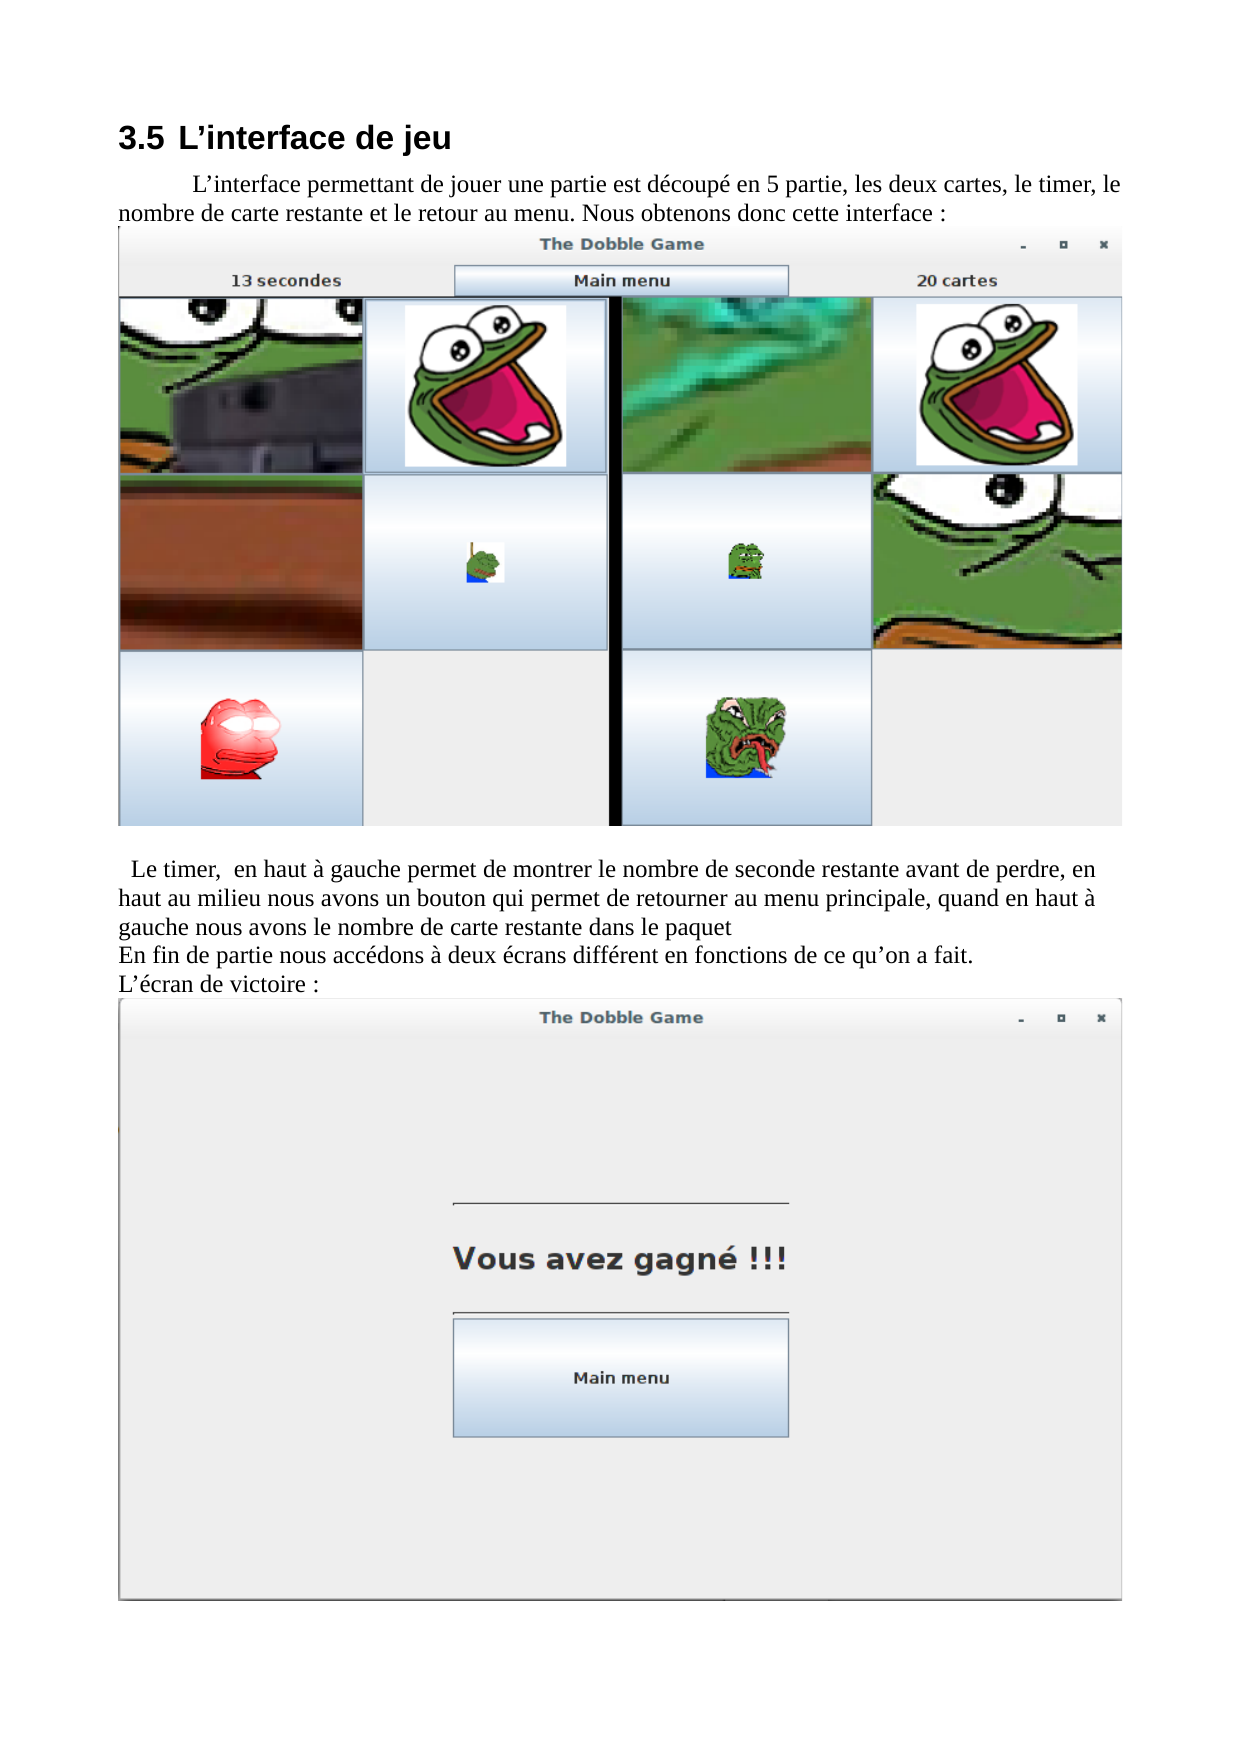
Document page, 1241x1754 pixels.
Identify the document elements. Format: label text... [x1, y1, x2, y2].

picture [118, 998, 1123, 1601]
picture [118, 226, 1123, 826]
text L’écran de victoire : [118, 969, 1122, 998]
text En fin de partie nous accédons à deux écrans différent en fonctions de ce qu’on a fait. [118, 941, 1122, 969]
text L’interface permettant de jouer une partie est découpé en 5 partie, les deux cartes, le timer, le nombre de carte restante et le retour au menu. Nous obtenons donc cette interface : [118, 169, 1122, 226]
subtitle L’interface de jeu [118, 118, 1122, 157]
text Le timer, en haut à gauche permet de montrer le nombre de seconde restante avant de perdre, en haut au milieu nous avons un bouton qui permet de retourner au menu principale, quand en haut à gauche nous avons le nombre de carte restante dans le paquet [118, 854, 1122, 941]
